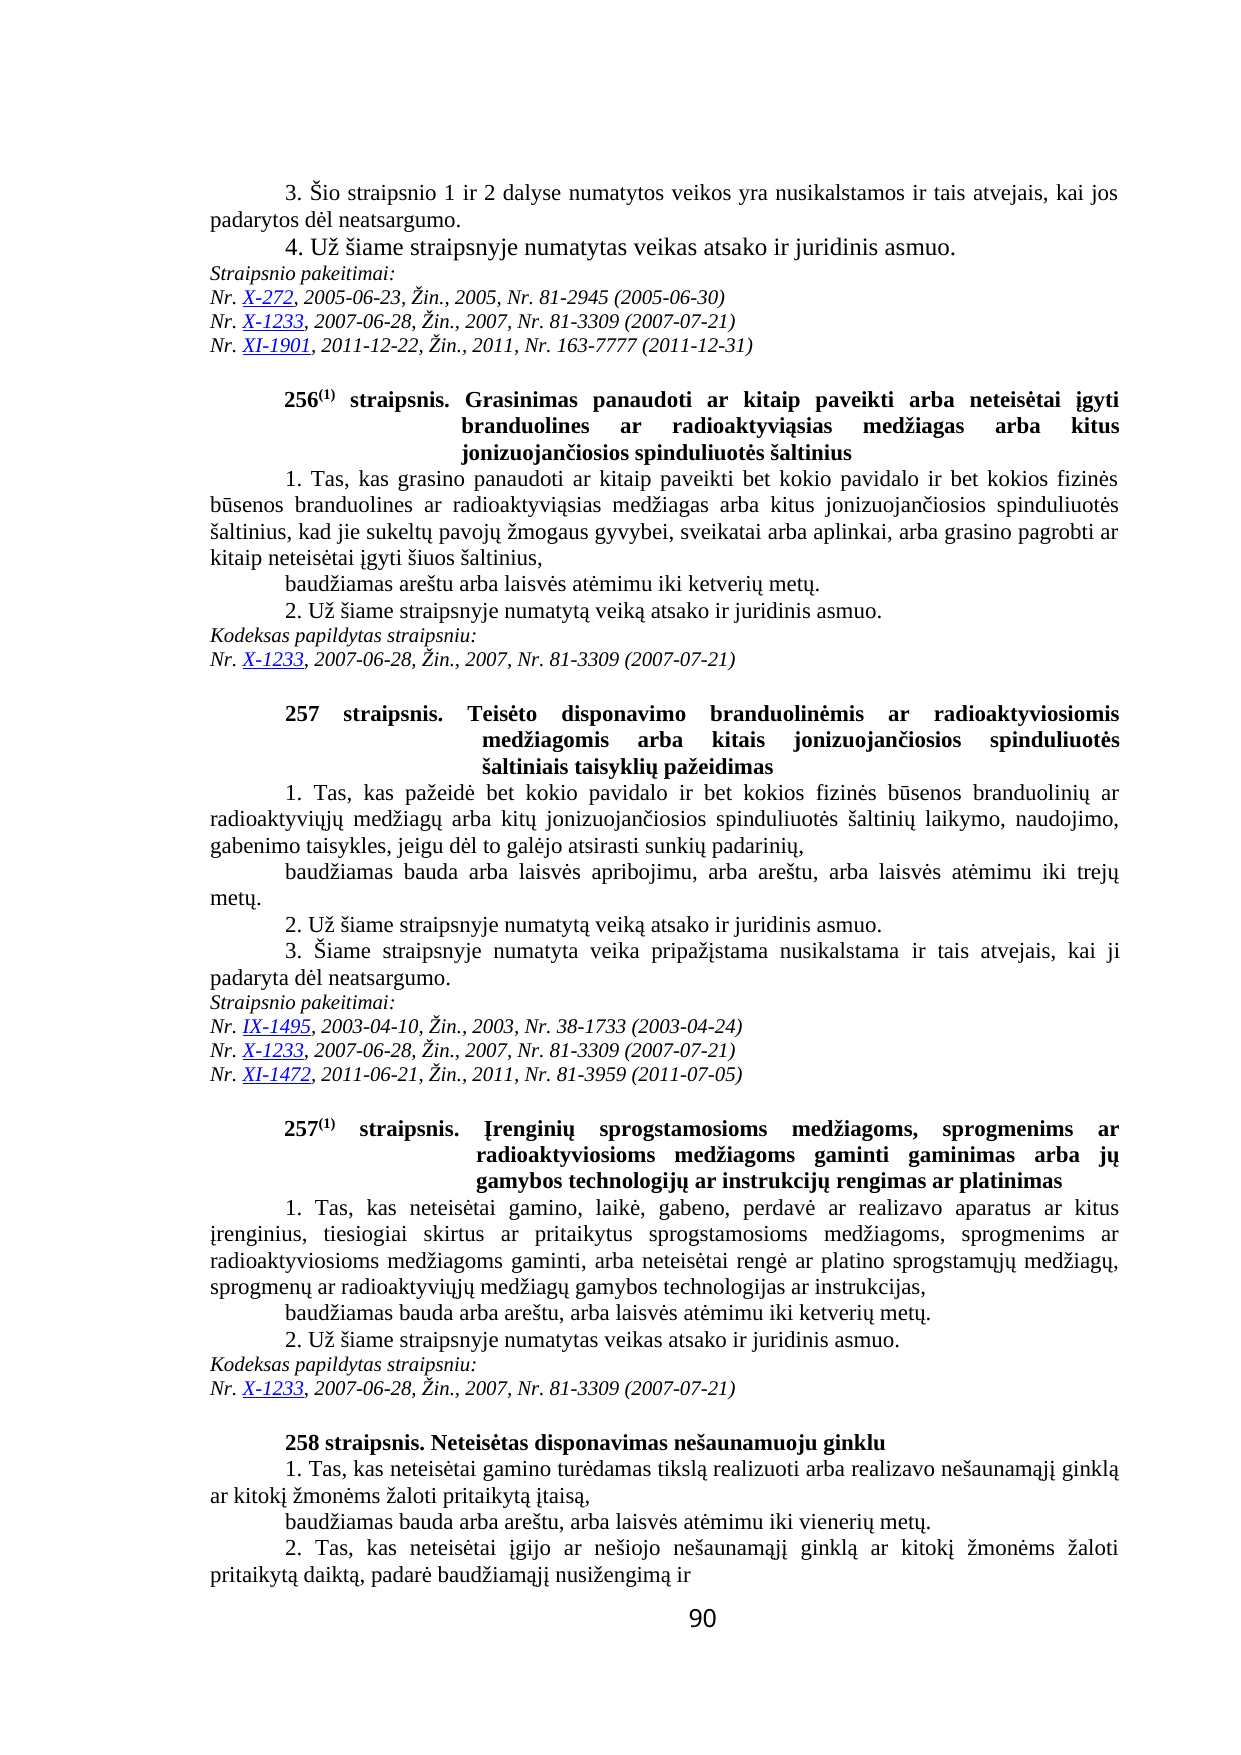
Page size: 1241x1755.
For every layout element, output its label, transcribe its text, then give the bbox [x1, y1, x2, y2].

text 258 straipsnis. Neteisėtas disponavimas nešaunamuoju ginklu [210, 1429, 1120, 1455]
text 2. Tas, kas neteisėtai įgijo ar nešiojo nešaunamąjį ginklą ar kitokį žmonėms žaloti pritaikytą daiktą, padarė baudžiamąjį nusižengimą ir [210, 1534, 1120, 1587]
text 256(1) straipsnis. Grasinimas panaudoti ar kitaip paveikti arba neteisėtai įgyti branduolines ar radioaktyviąsias medžiagas arba kitus jonizuojančiosios spinduliuotės šaltinius [284, 386, 1120, 465]
text baudžiamas bauda arba areštu, arba laisvės atėmimu iki vienerių metų. [210, 1508, 1120, 1534]
text 2. Už šiame straipsnyje numatytą veiką atsako ir juridinis asmuo. [210, 911, 1120, 937]
text Nr. X-1233, 2007-06-28, Žin., 2007, Nr. 81-3309 (2007-07-21) [210, 1038, 1120, 1062]
text 2. Už šiame straipsnyje numatytas veikas atsako ir juridinis asmuo. [210, 1326, 1120, 1352]
text Nr. XI-1901, 2011-12-22, Žin., 2011, Nr. 163-7777 (2011-12-31) [210, 333, 1120, 357]
text 3. Šio straipsnio 1 ir 2 dalyse numatytos veikos yra nusikalstamos ir tais atvejais, kai jos padarytos dėl neatsargumo. [210, 179, 1120, 232]
text baudžiamas bauda arba areštu, arba laisvės atėmimu iki ketverių metų. [210, 1299, 1120, 1326]
text Nr. X-1233, 2007-06-28, Žin., 2007, Nr. 81-3309 (2007-07-21) [210, 647, 1120, 671]
text Nr. X-1233, 2007-06-28, Žin., 2007, Nr. 81-3309 (2007-07-21) [210, 309, 1120, 333]
text Nr. X-1233, 2007-06-28, Žin., 2007, Nr. 81-3309 (2007-07-21) [210, 1376, 1120, 1400]
text Kodeksas papildytas straipsniu: [210, 623, 1120, 647]
text 1. Tas, kas neteisėtai gamino turėdamas tikslą realizuoti arba realizavo nešaunamąjį ginklą ar kitokį žmonėms žaloti pritaikytą įtaisą, [210, 1455, 1120, 1508]
text 1. Tas, kas pažeidė bet kokio pavidalo ir bet kokios fizinės būsenos branduolinių ar radioaktyviųjų medžiagų arba kitų jonizuojančiosios spinduliuotės šaltinių laikymo, naudojimo, gabenimo taisykles, jeigu dėl to galėjo atsirasti sunkių padarinių, [210, 779, 1120, 858]
text 4. Už šiame straipsnyje numatytas veikas atsako ir juridinis asmuo. [210, 232, 1120, 261]
text 2. Už šiame straipsnyje numatytą veiką atsako ir juridinis asmuo. [210, 597, 1120, 623]
text 1. Tas, kas grasino panaudoti ar kitaip paveikti bet kokio pavidalo ir bet kokios fizinės būsenos branduolines ar radioaktyviąsias medžiagas arba kitus jonizuojančiosios spinduliuotės šaltinius, kad jie sukeltų pavojų žmogaus gyvybei, sveikatai arba aplinkai, arba grasino pagrobti ar kitaip neteisėtai įgyti šiuos šaltinius, [210, 465, 1120, 570]
text Straipsnio pakeitimai: [210, 990, 1120, 1014]
text 257 straipsnis. Teisėto disponavimo branduolinėmis ar radioaktyviosiomis medžiagomis arba kitais jonizuojančiosios spinduliuotės šaltiniais taisyklių pažeidimas [285, 700, 1120, 779]
text Nr. IX-1495, 2003-04-10, Žin., 2003, Nr. 38-1733 (2003-04-24) [210, 1014, 1120, 1038]
text Kodeksas papildytas straipsniu: [210, 1352, 1120, 1376]
text Nr. XI-1472, 2011-06-21, Žin., 2011, Nr. 81-3959 (2011-07-05) [210, 1062, 1120, 1086]
text 1. Tas, kas neteisėtai gamino, laikė, gabeno, perdavė ar realizavo aparatus ar kitus įrenginius, tiesiogiai skirtus ar pritaikytus sprogstamosioms medžiagoms, sprogmenims ar radioaktyviosioms medžiagoms gaminti, arba neteisėtai rengė ar platino sprogstamųjų medžiagų, sprogmenų ar radioaktyviųjų medžiagų gamybos technologijas ar instrukcijas, [210, 1194, 1120, 1299]
text 257(1) straipsnis. Įrenginių sprogstamosioms medžiagoms, sprogmenims ar radioaktyviosioms medžiagoms gaminti gaminimas arba jų gamybos technologijų ar instrukcijų rengimas ar platinimas [284, 1115, 1120, 1194]
text 3. Šiame straipsnyje numatyta veika pripažįstama nusikalstama ir tais atvejais, kai ji padaryta dėl neatsargumo. [210, 937, 1120, 990]
text baudžiamas areštu arba laisvės atėmimu iki ketverių metų. [210, 570, 1120, 597]
text Straipsnio pakeitimai: [210, 261, 1120, 285]
text baudžiamas bauda arba laisvės apribojimu, arba areštu, arba laisvės atėmimu iki trejų metų. [210, 858, 1120, 911]
text Nr. X-272, 2005-06-23, Žin., 2005, Nr. 81-2945 (2005-06-30) [210, 285, 1120, 309]
